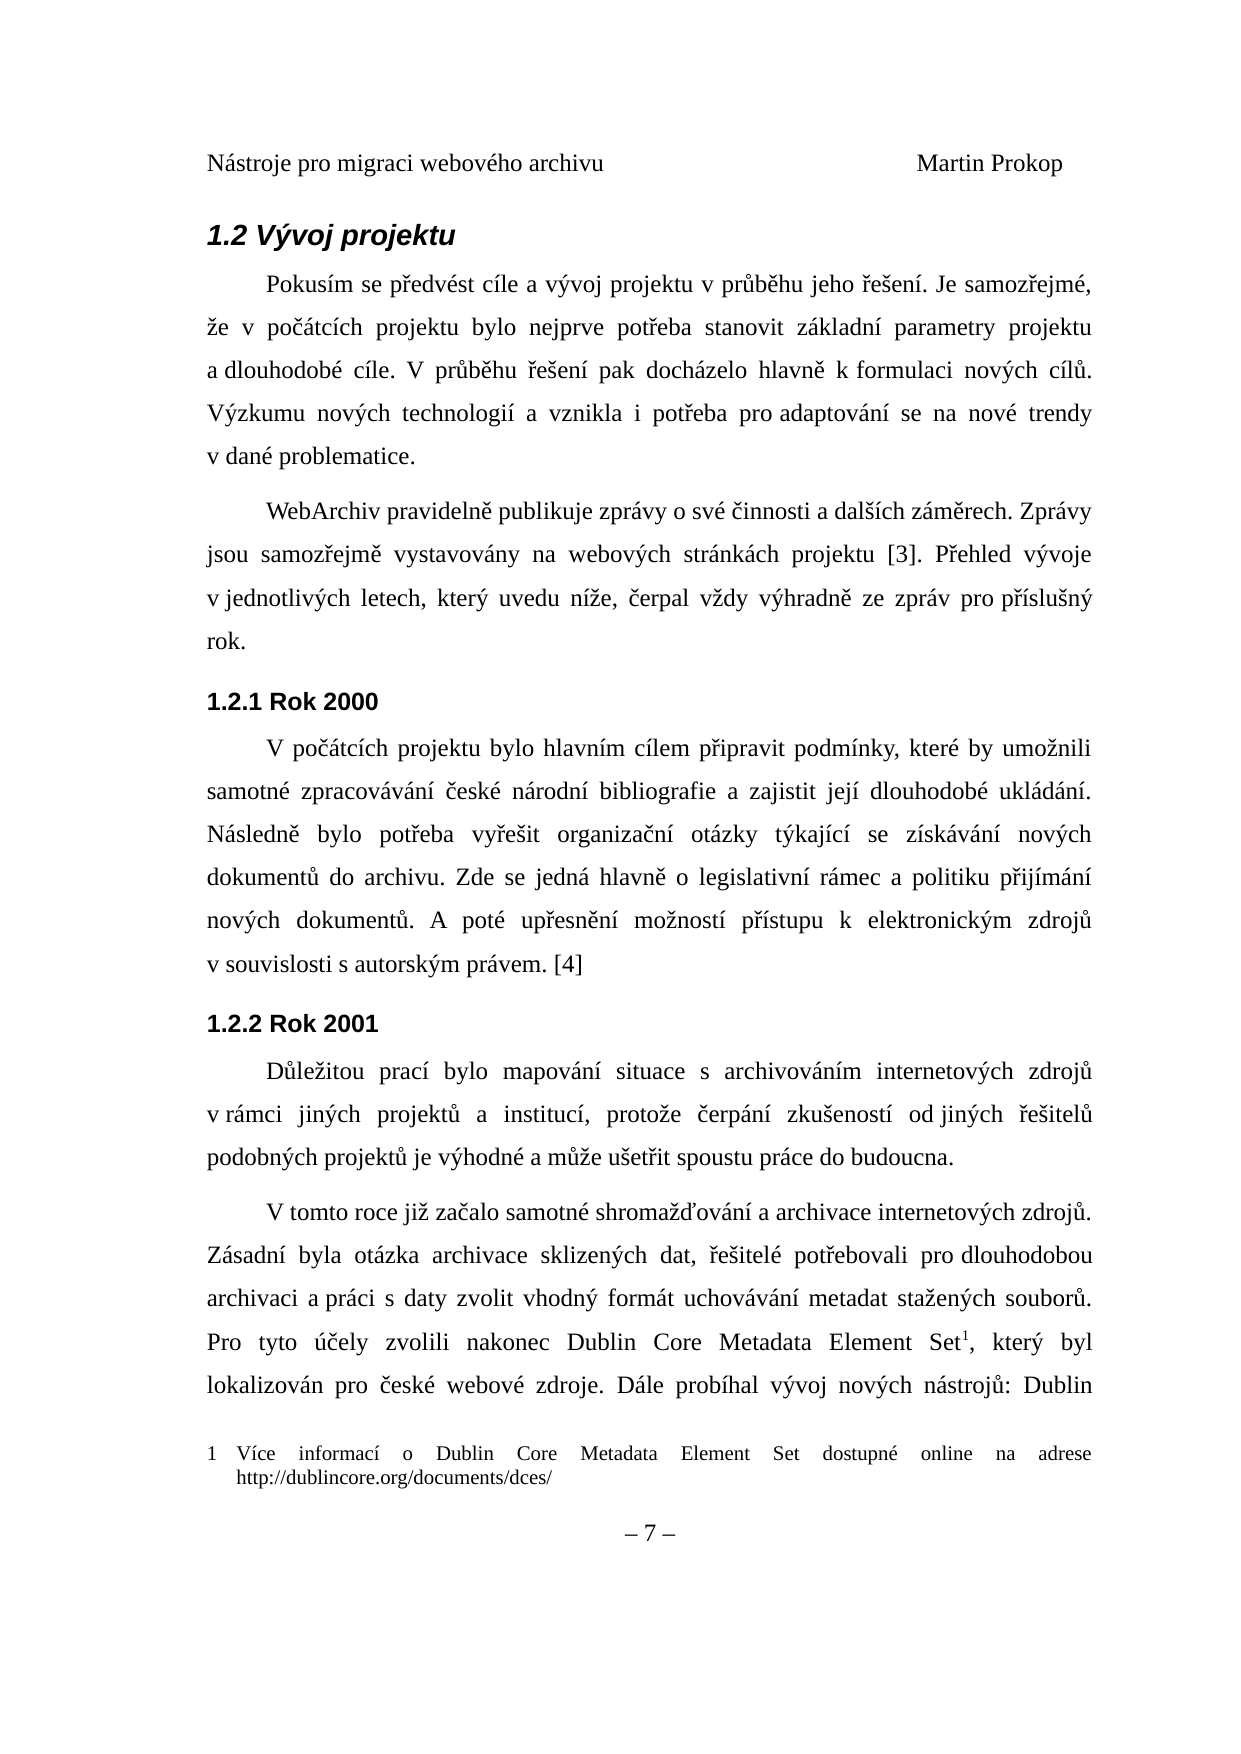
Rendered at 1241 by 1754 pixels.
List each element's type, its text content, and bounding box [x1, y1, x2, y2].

subtitle 1.2.2 Rok 2001 [207, 1009, 1093, 1038]
text Pokusím se předvést cíle a vývoj projektu v průběhu jeho řešení. Je samozřejmé, že v počátcích projektu bylo nejprve potřeba stanovit základní parametry projektu a dlouhodobé cíle. V průběhu řešení pak docházelo hlavně k formulaci nových cílů. Výzkumu nových technologií a vznikla i potřeba pro adaptování se na nové trendy v dané problematice. [207, 269, 1093, 470]
text V tomto roce již začalo samotné shromažďování a archivace internetových zdrojů. Zásadní byla otázka archivace sklizených dat, řešitelé potřebovali pro dlouhodobou archivaci a práci s daty zvolit vhodný formát uchovávání metadat stažených souborů. Pro tyto účely zvolili nakonec Dublin Core Metadata Element Set, který byl lokalizován pro české webové zdroje. Dále probíhal vývoj nových nástrojů: Dublin [207, 1197, 1093, 1398]
subtitle 1.2.1 Rok 2000 [207, 687, 1093, 715]
subtitle 1.2 Vývoj projektu [207, 218, 1093, 251]
text WebArchiv pravidelně publikuje zprávy o své činnosti a dalších záměrech. Zprávy jsou samozřejmě vystavovány na webových stránkách projektu [3]. Přehled vývoje v jednotlivých letech, který uvedu níže, čerpal vždy výhradně ze zpráv pro příslušný rok. [207, 496, 1093, 654]
text V počátcích projektu bylo hlavním cílem připravit podmínky, které by umožnili samotné zpracovávání české národní bibliografie a zajistit její dlouhodobé ukládání. Následně bylo potřeba vyřešit organizační otázky týkající se získávání nových dokumentů do archivu. Zde se jedná hlavně o legislativní rámec a politiku přijímání nových dokumentů. A poté upřesnění možností přístupu k elektronickým zdrojů v souvislosti s autorským právem. [4] [207, 733, 1093, 977]
text Více informací o Dublin Core Metadata Element Set dostupné online na adrese http://dublincore.org/documents/dces/ [207, 1441, 1093, 1489]
text Důležitou prací bylo mapování situace s archivováním internetových zdrojů v rámci jiných projektů a institucí, protože čerpání zkušeností od jiných řešitelů podobných projektů je výhodné a může ušetřit spoustu práce do budoucna. [207, 1056, 1093, 1171]
